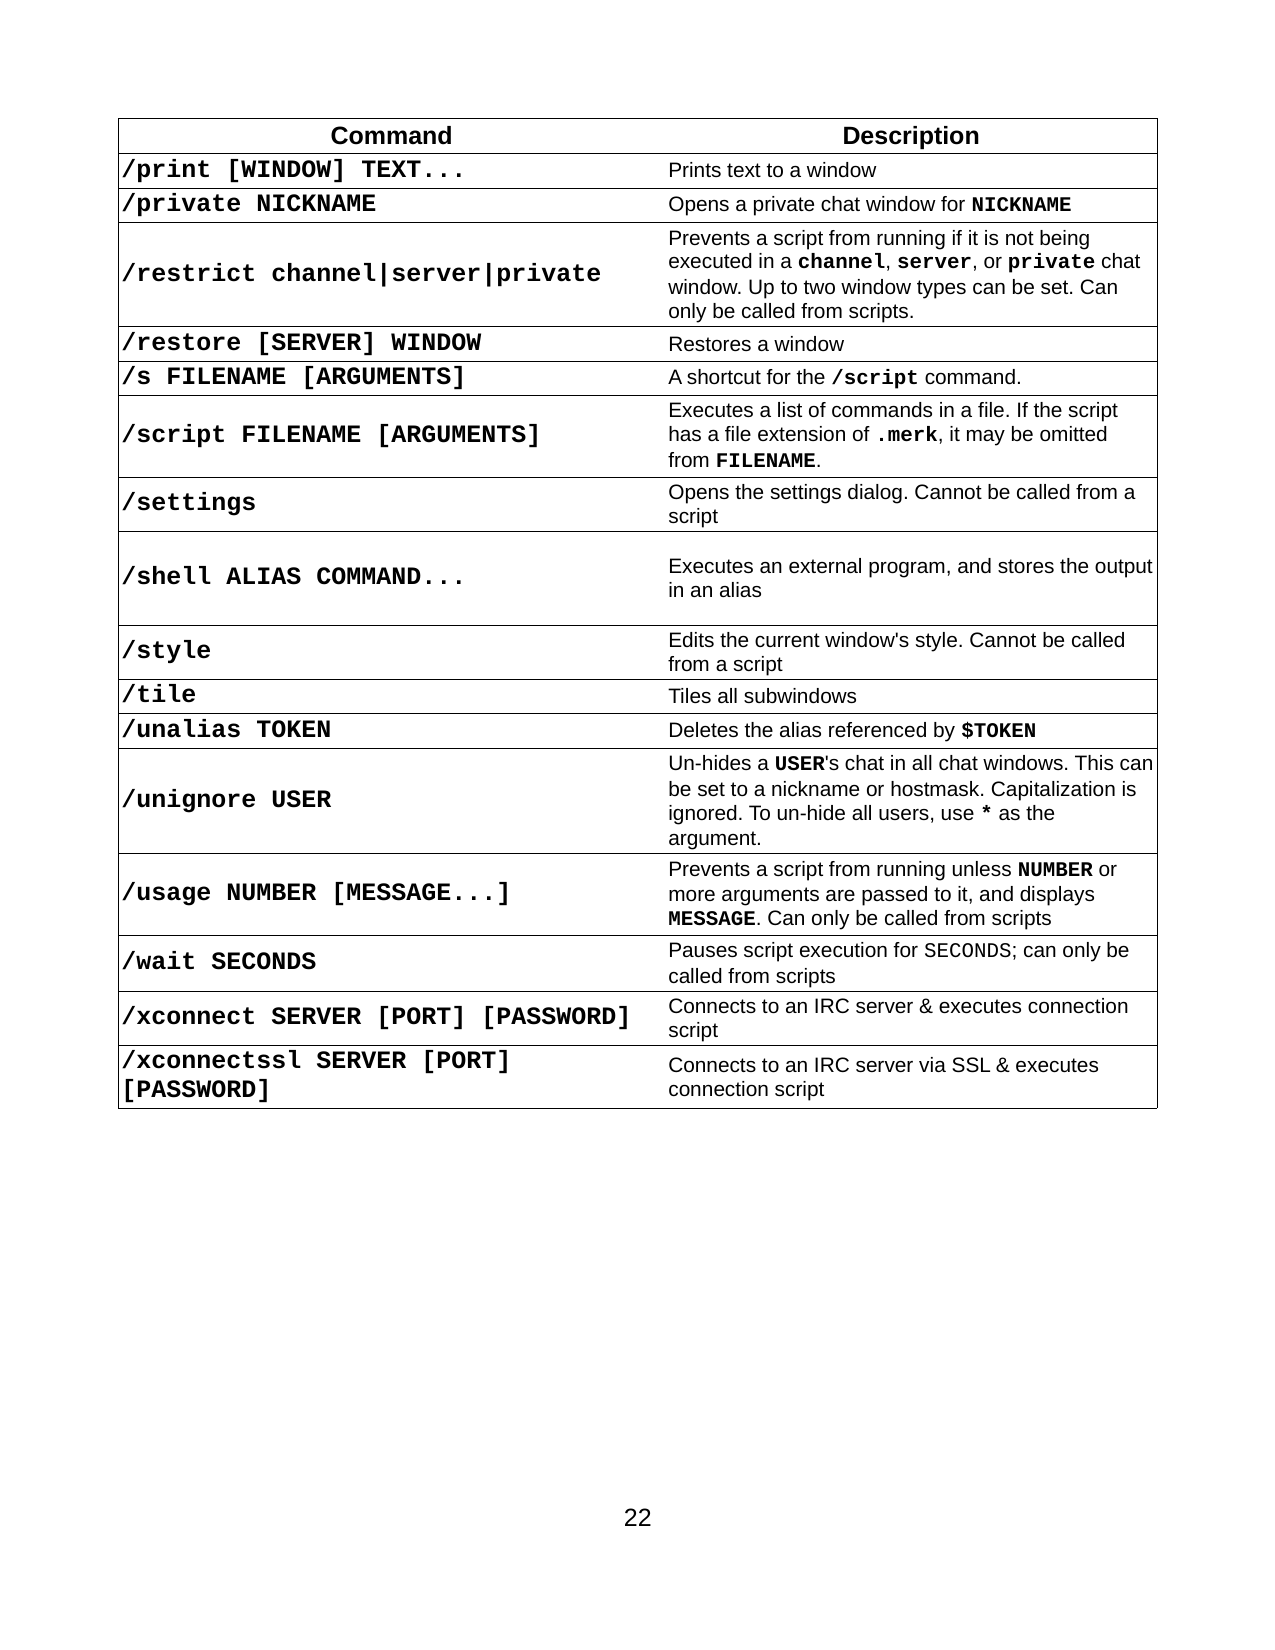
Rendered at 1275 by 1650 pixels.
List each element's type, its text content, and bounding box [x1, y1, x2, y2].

table_cell /wait SECONDS [119, 936, 665, 991]
table_cell Prevents a script from running if it is not being executed in a channel, server, or private chat window. Up to two window types can be set. Can only be called from scripts. [665, 223, 1157, 326]
table_cell Deletes the alias referenced by $TOKEN [665, 714, 1157, 747]
table_cell /private NICKNAME [119, 189, 665, 222]
table_cell /s FILENAME [ARGUMENTS] [119, 362, 665, 395]
table_cell /tile [119, 680, 665, 713]
table_cell /print [WINDOW] TEXT... [119, 154, 665, 187]
table_cell A shortcut for the /script command. [665, 362, 1157, 395]
table_cell Restores a window [665, 327, 1157, 361]
table_cell /unalias TOKEN [119, 714, 665, 747]
table_cell /shell ALIAS COMMAND... [119, 532, 665, 624]
table_cell Un-hides a USER's chat in all chat windows. This can be set to a nickname or hostmask. Capitalization is ignored. To un-hide all users, use * as the argument. [665, 749, 1157, 853]
table_cell Executes an external program, and stores the output in an alias [665, 532, 1157, 624]
table_cell Edits the current window's style. Cannot be called from a script [665, 626, 1157, 678]
table_cell Opens the settings dialog. Cannot be called from a script [665, 478, 1157, 531]
table_cell Connects to an IRC server via SSL & executes connection script [665, 1046, 1157, 1108]
table_cell /style [119, 626, 665, 678]
table_cell Tiles all subwindows [665, 680, 1157, 713]
table_cell /restore [SERVER] WINDOW [119, 327, 665, 361]
table_header Description [665, 119, 1157, 153]
table_cell Opens a private chat window for NICKNAME [665, 189, 1157, 222]
table_cell Pauses script execution for SECONDS; can only be called from scripts [665, 936, 1157, 991]
table_cell /xconnect SERVER [PORT] [PASSWORD] [119, 992, 665, 1045]
table_cell Prints text to a window [665, 154, 1157, 187]
table_cell /restrict channel|server|private [119, 223, 665, 326]
table_cell /script FILENAME [ARGUMENTS] [119, 396, 665, 477]
table_cell /xconnectssl SERVER [PORT] [PASSWORD] [119, 1046, 665, 1108]
table_cell /settings [119, 478, 665, 531]
table_cell Executes a list of commands in a file. If the script has a file extension of .merk, it may be omitted from FILENAME. [665, 396, 1157, 477]
table_cell Prevents a script from running unless NUMBER or more arguments are passed to it, and displays MESSAGE. Can only be called from scripts [665, 854, 1157, 935]
table_cell /usage NUMBER [MESSAGE...] [119, 854, 665, 935]
table_cell /unignore USER [119, 749, 665, 853]
table_cell Connects to an IRC server & executes connection script [665, 992, 1157, 1045]
table_header Command [119, 119, 665, 153]
